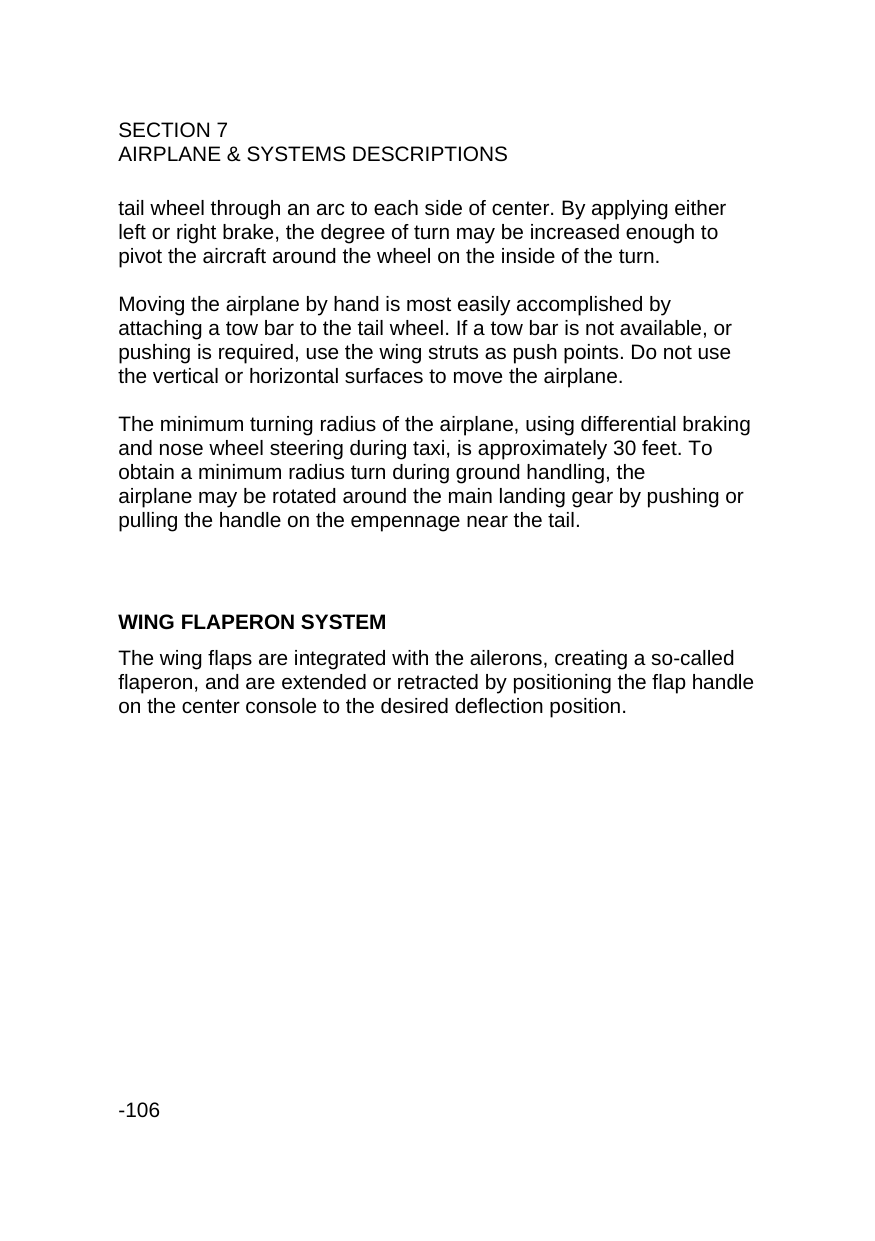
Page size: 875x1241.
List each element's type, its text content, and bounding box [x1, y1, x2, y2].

subtitle WING FLAPERON SYSTEM [118, 609, 756, 633]
text The minimum turning radius of the airplane, using differential braking and nose wheel steering during taxi, is approximately 30 feet. To obtain a minimum radius turn during ground handling, the [118, 412, 756, 483]
text The wing flaps are integrated with the ailerons, creating a so-called flaperon, and are extended or retracted by positioning the flap handle on the center console to the desired deflection position. [118, 646, 756, 718]
text airplane may be rotated around the main landing gear by pushing or pulling the handle on the empennage near the tail. [118, 483, 756, 531]
text tail wheel through an arc to each side of center. By applying either left or right brake, the degree of turn may be increased enough to pivot the aircraft around the wheel on the inside of the turn. [118, 196, 756, 268]
text Moving the airplane by hand is most easily accomplished by attaching a tow bar to the tail wheel. If a tow bar is not available, or pushing is required, use the wing struts as push points. Do not use the vertical or horizontal surfaces to move the airplane. [118, 292, 756, 388]
